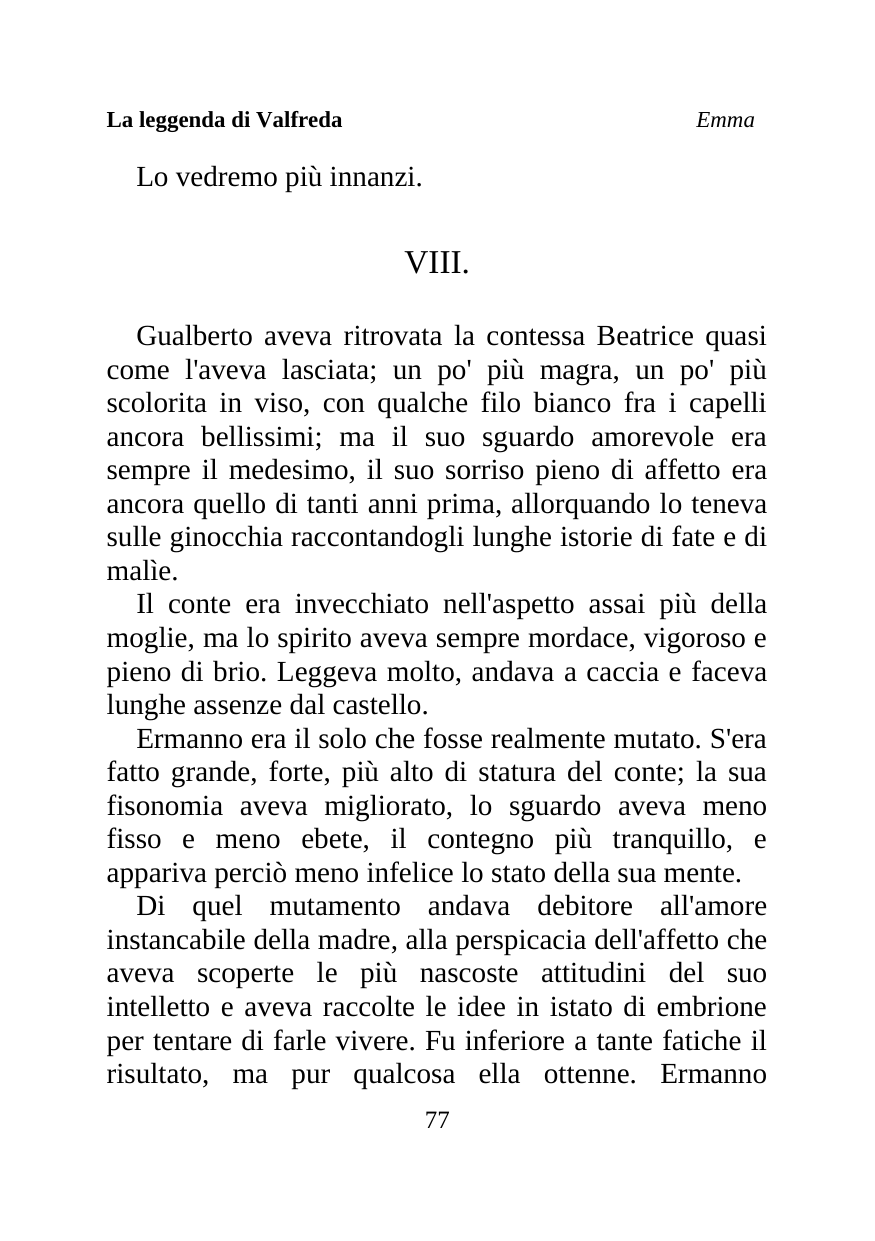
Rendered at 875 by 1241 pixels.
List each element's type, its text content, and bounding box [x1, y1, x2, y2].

subtitle VIII. [106, 242, 768, 281]
text Lo vedremo più innanzi. [106, 159, 768, 192]
text Ermanno era il solo che fosse realmente mutato. S'era fatto grande, forte, più alto di statura del conte; la sua fisonomia aveva migliorato, lo sguardo aveva meno fisso e meno ebete, il contegno più tranquillo, e appariva perciò meno infelice lo stato della sua mente. [106, 721, 768, 888]
text Il conte era invecchiato nell'aspetto assai più della moglie, ma lo spirito aveva sempre mordace, vigoroso e pieno di brio. Leggeva molto, andava a caccia e faceva lunghe assenze dal castello. [106, 587, 768, 721]
text Gualberto aveva ritrovata la contessa Beatrice quasi come l'aveva lasciata; un po' più magra, un po' più scolorita in viso, con qualche filo bianco fra i capelli ancora bellissimi; ma il suo sguardo amorevole era sempre il medesimo, il suo sorriso pieno di affetto era ancora quello di tanti anni prima, allorquando lo teneva sulle ginocchia raccontandogli lunghe istorie di fate e di malìe. [106, 318, 768, 587]
text Di quel mutamento andava debitore all'amore instancabile della madre, alla perspicacia dell'affetto che aveva scoperte le più nascoste attitudini del suo intelletto e aveva raccolte le idee in istato di embrione per tentare di farle vivere. Fu inferiore a tante fatiche il risultato, ma pur qualcosa ella ottenne. Ermanno [106, 888, 768, 1090]
